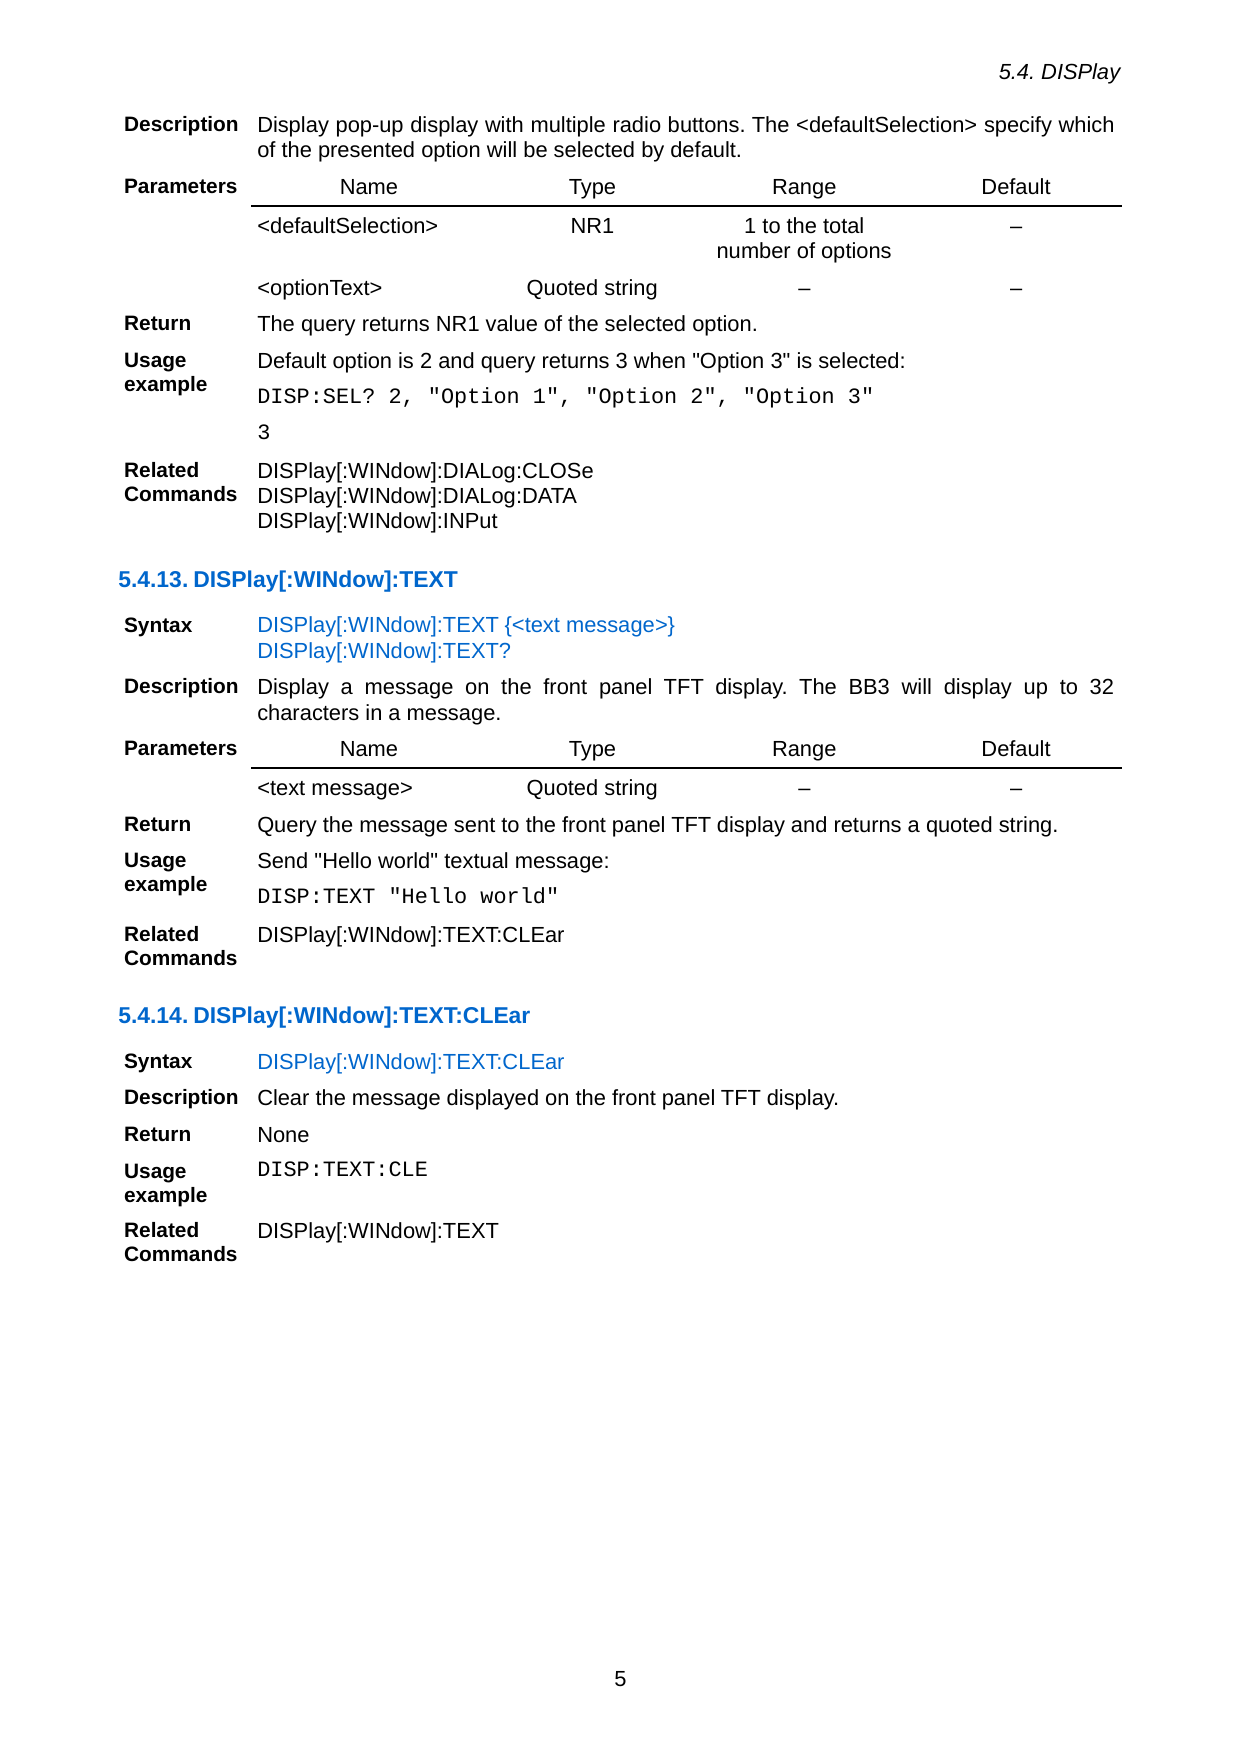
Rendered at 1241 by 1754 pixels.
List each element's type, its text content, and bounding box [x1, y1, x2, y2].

table_cell Usage example [118, 342, 251, 452]
table_cell Clear the message displayed on the front panel TFT display. [251, 1080, 1122, 1116]
table_cell Default [910, 168, 1122, 205]
table_cell Send "Hello world" textual message: DISP:TEXT "Hello world" [251, 843, 1122, 916]
table_cell <text message> [251, 769, 486, 806]
table_cell Range [698, 168, 910, 205]
table_cell Usage example [118, 843, 251, 916]
table_cell Return [118, 1116, 251, 1153]
table_cell Related Commands [118, 916, 251, 975]
table_cell DISPlay[:WINdow]:TEXT:CLEar [251, 916, 1122, 975]
table_cell None [251, 1116, 1122, 1153]
table_cell Type [486, 168, 698, 205]
table_cell Usage example [118, 1153, 251, 1212]
table_cell Display pop-up display with multiple radio buttons. The <defaultSelection> specify which of the presented option will be selected by default. [251, 106, 1122, 168]
table_cell Related Commands [118, 452, 251, 539]
table_cell Return [118, 305, 251, 342]
table_cell Range [698, 730, 910, 767]
table_cell <defaultSelection> [251, 207, 486, 269]
table_cell Name [251, 730, 486, 767]
table_cell Quoted string [486, 269, 698, 305]
table_cell – [698, 269, 910, 305]
table_cell Type [486, 730, 698, 767]
table_cell DISP:TEXT:CLE [251, 1153, 1122, 1212]
table_cell DISPlay[:WINdow]:TEXT [251, 1212, 1122, 1272]
table_cell 1 to the total number of options [698, 207, 910, 269]
table_cell The query returns NR1 value of the selected option. [251, 305, 1122, 342]
table_cell – [910, 769, 1122, 806]
table_cell Display a message on the front panel TFT display. The BB3 will display up to 32 characters in a message. [251, 669, 1122, 730]
table_cell Description [118, 1080, 251, 1116]
table_cell Description [118, 669, 251, 730]
table_cell NR1 [486, 207, 698, 269]
table_cell DISPlay[:WINdow]:DIALog:CLOSe DISPlay[:WINdow]:DIALog:DATA DISPlay[:WINdow]:INPut [251, 452, 1122, 539]
subtitle DISPlay[:WINdow]:TEXT:CLEar [118, 1002, 1122, 1028]
subtitle DISPlay[:WINdow]:TEXT [118, 566, 1122, 592]
table_header Syntax [118, 607, 251, 668]
table_cell Quoted string [486, 769, 698, 806]
table_cell Default [910, 730, 1122, 767]
table_cell – [910, 207, 1122, 269]
table_cell Parameters [118, 168, 251, 269]
table_cell Query the message sent to the front panel TFT display and returns a quoted string. [251, 806, 1122, 842]
table_cell – [698, 769, 910, 806]
table_cell Name [251, 168, 486, 205]
table_cell Parameters [118, 730, 251, 806]
table_cell Related Commands [118, 1212, 251, 1272]
table_cell Return [118, 806, 251, 842]
table_header DISPlay[:WINdow]:TEXT {<text message>} DISPlay[:WINdow]:TEXT? [251, 607, 1122, 668]
table_cell [118, 269, 251, 305]
table_cell – [910, 269, 1122, 305]
table_header DISPlay[:WINdow]:TEXT:CLEar [251, 1043, 1122, 1079]
table_header Syntax [118, 1043, 251, 1079]
table_cell Default option is 2 and query returns 3 when "Option 3" is selected: DISP:SEL? 2, "Option 1", "Option 2", "Option 3" 3 [251, 342, 1122, 452]
table_cell <optionText> [251, 269, 486, 305]
table_cell Description [118, 106, 251, 168]
